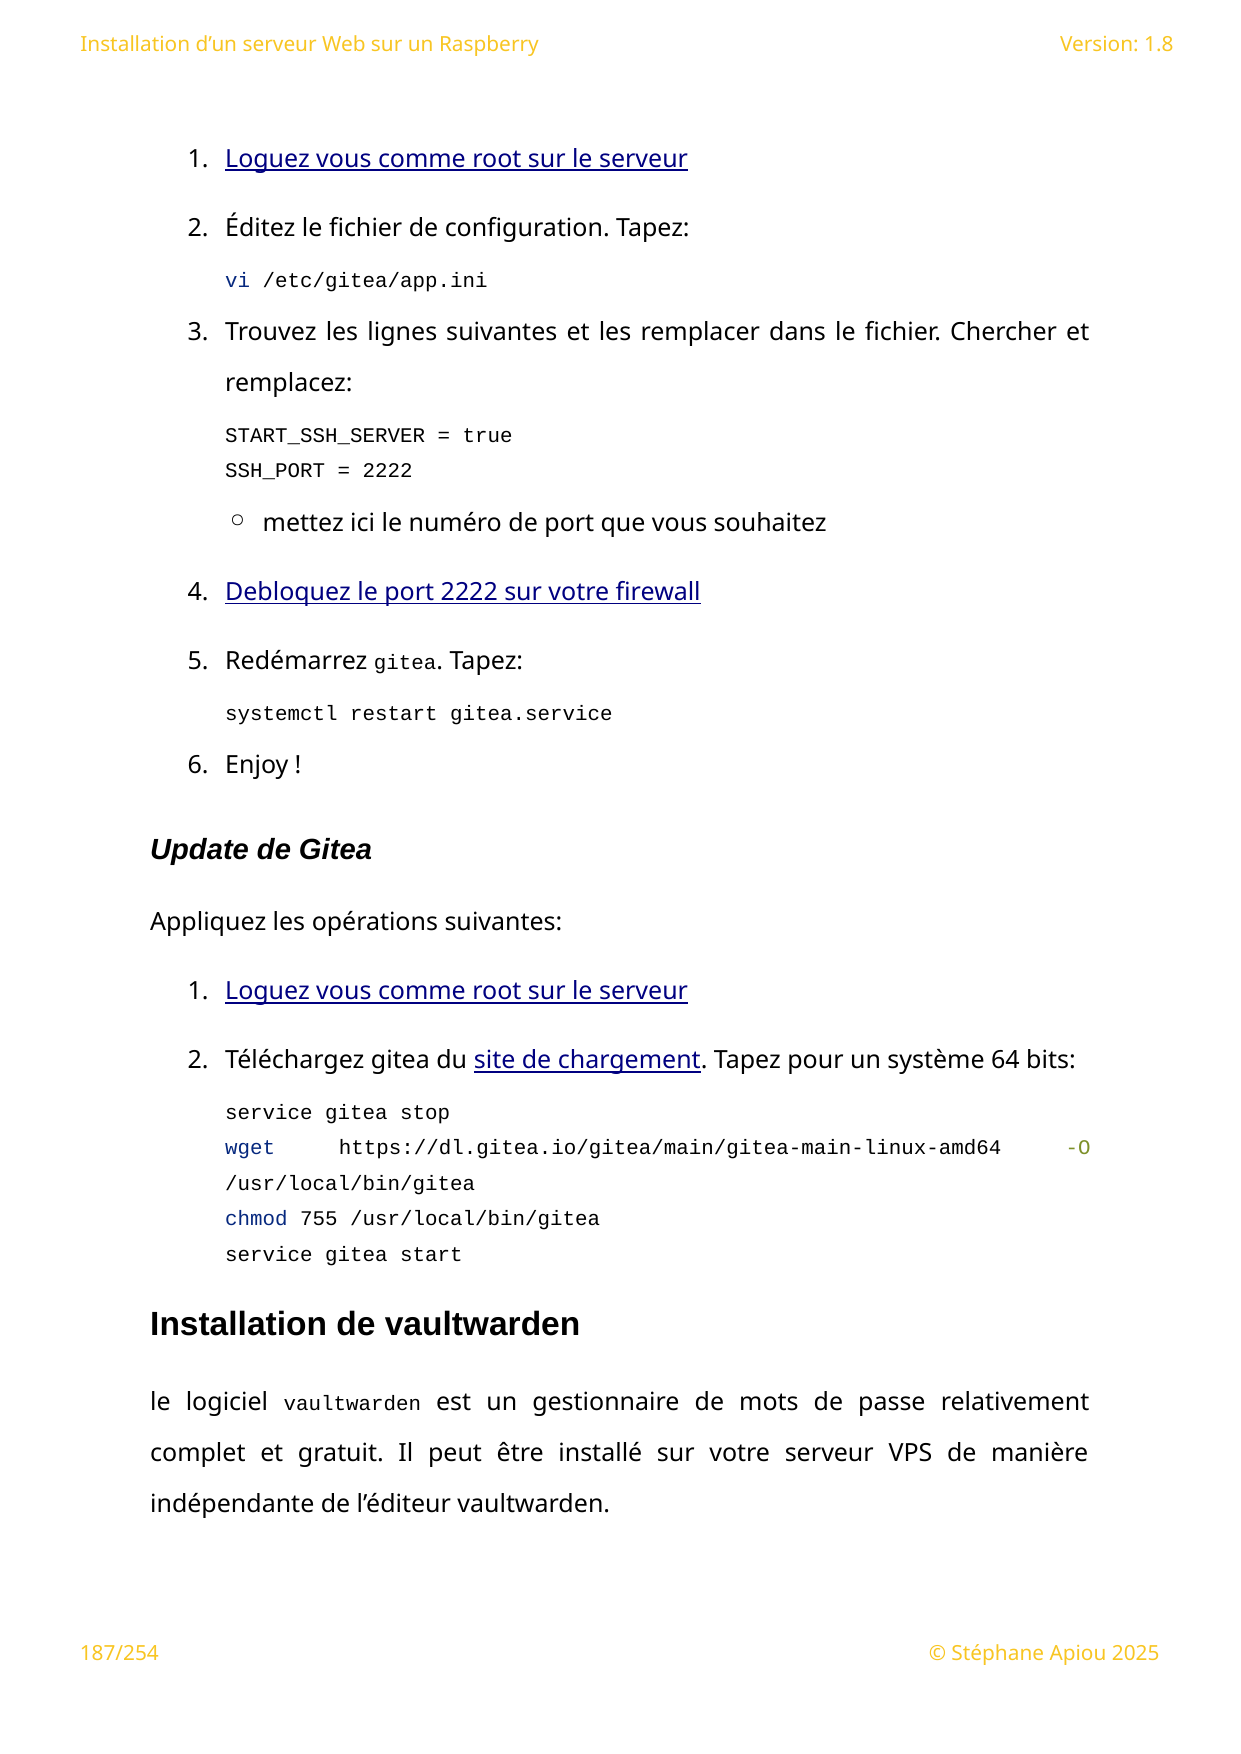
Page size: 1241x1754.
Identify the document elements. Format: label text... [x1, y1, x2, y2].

subtitle Installation de vaultwarden [150, 1304, 1090, 1343]
list Loguez vous comme root sur le serveur [187, 141, 1090, 175]
list Debloquez le port 2222 sur votre firewall [187, 574, 1090, 608]
list START_SSH_SERVER = true [187, 425, 1090, 449]
subtitle Update de Gitea [150, 832, 1090, 866]
list systemctl restart gitea.service [187, 703, 1090, 726]
list Enjoy ! [187, 747, 1090, 781]
text Appliquez les opérations suivantes: [150, 904, 1090, 938]
list wget https://dl.gitea.io/gitea/main/gitea-main-linux-amd64 -O /usr/local/bin/gitea [187, 1137, 1090, 1196]
list service gitea stop [187, 1102, 1090, 1126]
list chmod 755 /usr/local/bin/gitea [187, 1208, 1090, 1232]
list service gitea start [187, 1243, 1090, 1267]
list Loguez vous comme root sur le serveur [187, 973, 1090, 1007]
list Redémarrez gitea. Tapez: [187, 643, 1090, 677]
list Éditez le fichier de configuration. Tapez: [187, 210, 1090, 244]
list vi /etc/gitea/app.ini [187, 270, 1090, 293]
text le logiciel vaultwarden est un gestionnaire de mots de passe relativement complet et gratuit. Il peut être installé sur votre serveur VPS de manière indépendante de l’éditeur vaultwarden. [150, 1383, 1090, 1519]
list SSH_PORT = 2222 [187, 461, 1090, 484]
list mettez ici le numéro de port que vous souhaitez [225, 505, 1090, 539]
list Trouvez les lignes suivantes et les remplacer dans le fichier. Chercher et remplacez: [187, 314, 1090, 399]
list Téléchargez gitea du site de chargement. Tapez pour un système 64 bits: [187, 1042, 1090, 1076]
